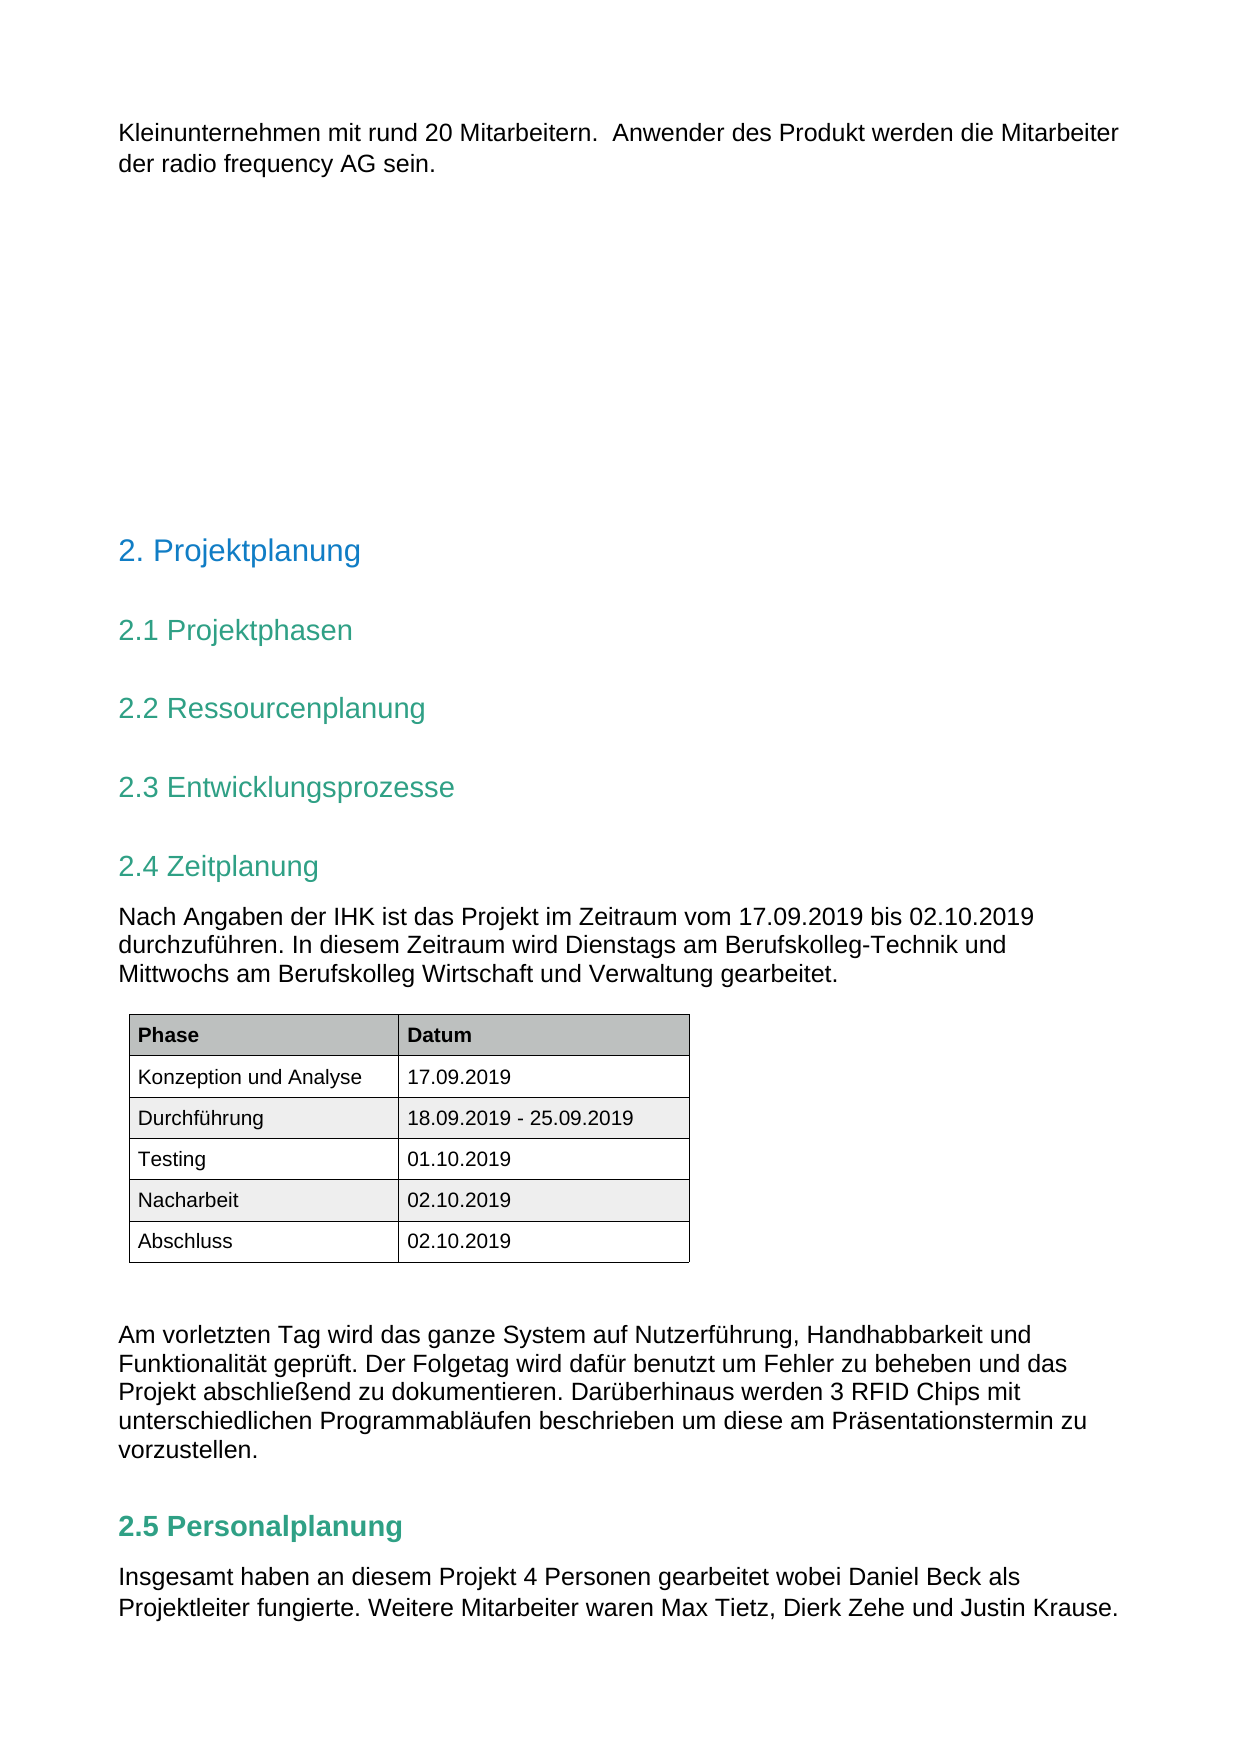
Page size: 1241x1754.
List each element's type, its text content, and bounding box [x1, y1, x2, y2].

table_cell 01.10.2019 [399, 1139, 689, 1179]
table_cell Testing [130, 1139, 398, 1179]
subtitle 2.3 Entwicklungsprozesse [118, 770, 1122, 804]
table_header Phase [130, 1015, 398, 1055]
text Kleinunternehmen mit rund 20 Mitarbeitern. Anwender des Produkt werden die Mitarbeiter der radio frequency AG sein. [118, 118, 1122, 178]
table_cell Durchführung [130, 1098, 398, 1138]
text Insgesamt haben an diesem Projekt 4 Personen gearbeitet wobei Daniel Beck als Projektleiter fungierte. Weitere Mitarbeiter waren Max Tietz, Dierk Zehe und Justin Krause. [118, 1561, 1122, 1621]
table_cell Nacharbeit [130, 1180, 398, 1221]
table_cell Abschluss [130, 1222, 398, 1262]
table_cell 17.09.2019 [399, 1056, 689, 1097]
subtitle 2.2 Ressourcenplanung [118, 692, 1122, 725]
subtitle 2.1 Projektphasen [118, 613, 1122, 646]
text Nach Angaben der IHK ist das Projekt im Zeitraum vom 17.09.2019 bis 02.10.2019 durchzuführen. In diesem Zeitraum wird Dienstags am Berufskolleg-Technik und Mittwochs am Berufskolleg Wirtschaft und Verwaltung gearbeitet. [118, 902, 1122, 988]
table_cell 02.10.2019 [399, 1180, 689, 1221]
text 2.5 Personalplanung [118, 1509, 1122, 1542]
text Am vorletzten Tag wird das ganze System auf Nutzerführung, Handhabbarkeit und Funktionalität geprüft. Der Folgetag wird dafür benutzt um Fehler zu beheben und das Projekt abschließend zu dokumentieren. Darüberhinaus werden 3 RFID Chips mit unterschiedlichen Programmabläufen beschrieben um diese am Präsentationstermin zu vorzustellen. [118, 1320, 1122, 1463]
table_cell 18.09.2019 - 25.09.2019 [399, 1098, 689, 1138]
table_cell Konzeption und Analyse [130, 1056, 398, 1097]
table_cell 02.10.2019 [399, 1222, 689, 1262]
text 2.4 Zeitplanung [118, 849, 1122, 882]
subtitle 2. Projektplanung [118, 532, 1122, 568]
table_header Datum [399, 1015, 689, 1055]
